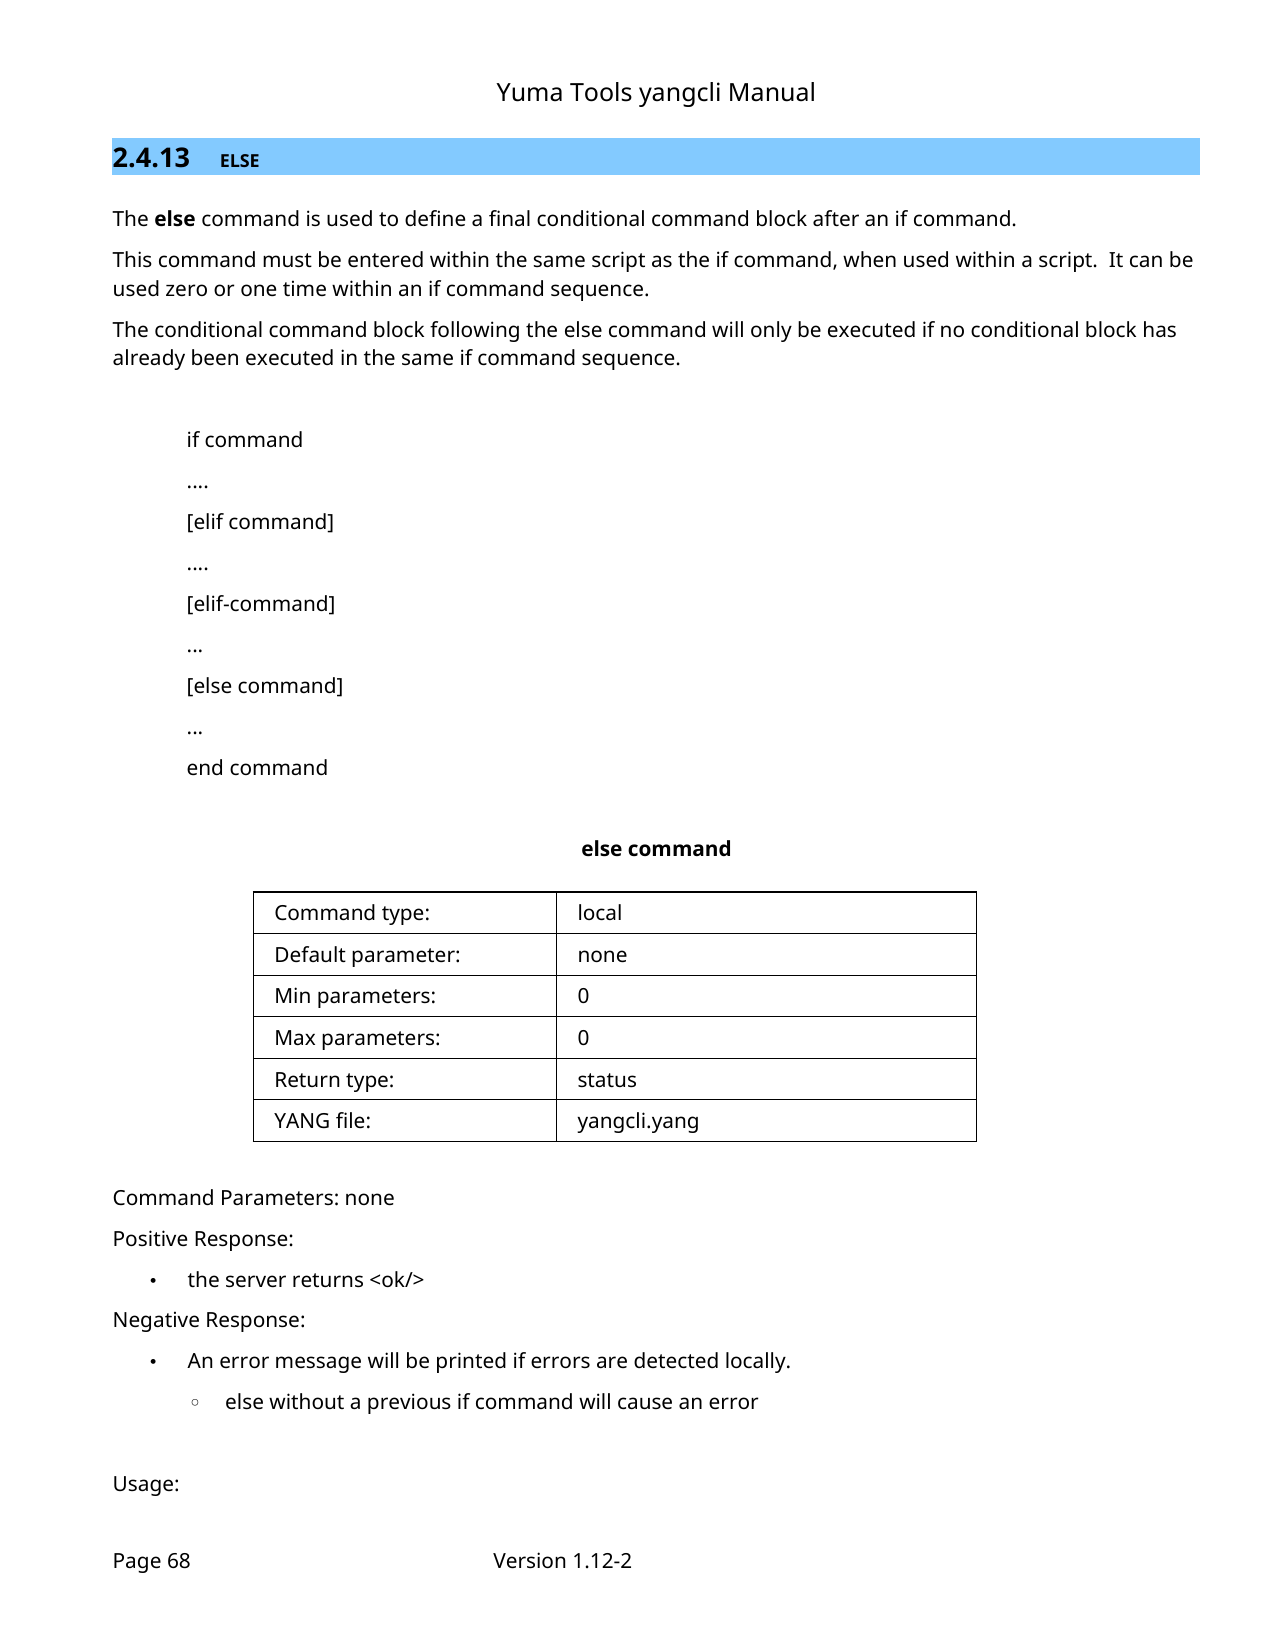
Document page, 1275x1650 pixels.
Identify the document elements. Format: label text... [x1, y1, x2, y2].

text [elif-command] [112, 589, 1200, 617]
text end command [112, 753, 1200, 781]
text ... [112, 712, 1200, 740]
table_header Command type: [254, 893, 556, 933]
text The else command is used to define a final conditional command block after an if command. [112, 204, 1200, 233]
subtitle else command [127, 834, 1185, 863]
text Usage: [112, 1469, 1200, 1498]
table_cell yangcli.yang [557, 1100, 976, 1141]
text Command Parameters: none [112, 1183, 1200, 1211]
table_cell Default parameter: [254, 934, 556, 974]
table_cell Min parameters: [254, 976, 556, 1016]
list the server returns <ok/> [150, 1265, 1200, 1293]
text ... [112, 630, 1200, 658]
table_cell none [557, 934, 976, 974]
table_header local [557, 893, 976, 933]
text if command [112, 425, 1200, 454]
text This command must be entered within the same script as the if command, when used within a script. It can be used zero or one time within an if command sequence. [112, 246, 1200, 302]
table_cell Return type: [254, 1059, 556, 1099]
list else without a previous if command will cause an error [187, 1387, 1200, 1416]
table_cell YANG file: [254, 1100, 556, 1141]
text [else command] [112, 671, 1200, 699]
table_cell Max parameters: [254, 1017, 556, 1058]
text Negative Response: [112, 1306, 1200, 1334]
table_cell status [557, 1059, 976, 1099]
text The conditional command block following the else command will only be executed if no conditional block has already been executed in the same if command sequence. [112, 315, 1200, 372]
text [elif command] [112, 507, 1200, 536]
text .... [112, 466, 1200, 494]
subtitle else [112, 138, 1200, 175]
text .... [112, 548, 1200, 576]
table_cell 0 [557, 976, 976, 1016]
list An error message will be printed if errors are detected locally. [150, 1347, 1200, 1375]
text Positive Response: [112, 1224, 1200, 1252]
table_cell 0 [557, 1017, 976, 1058]
